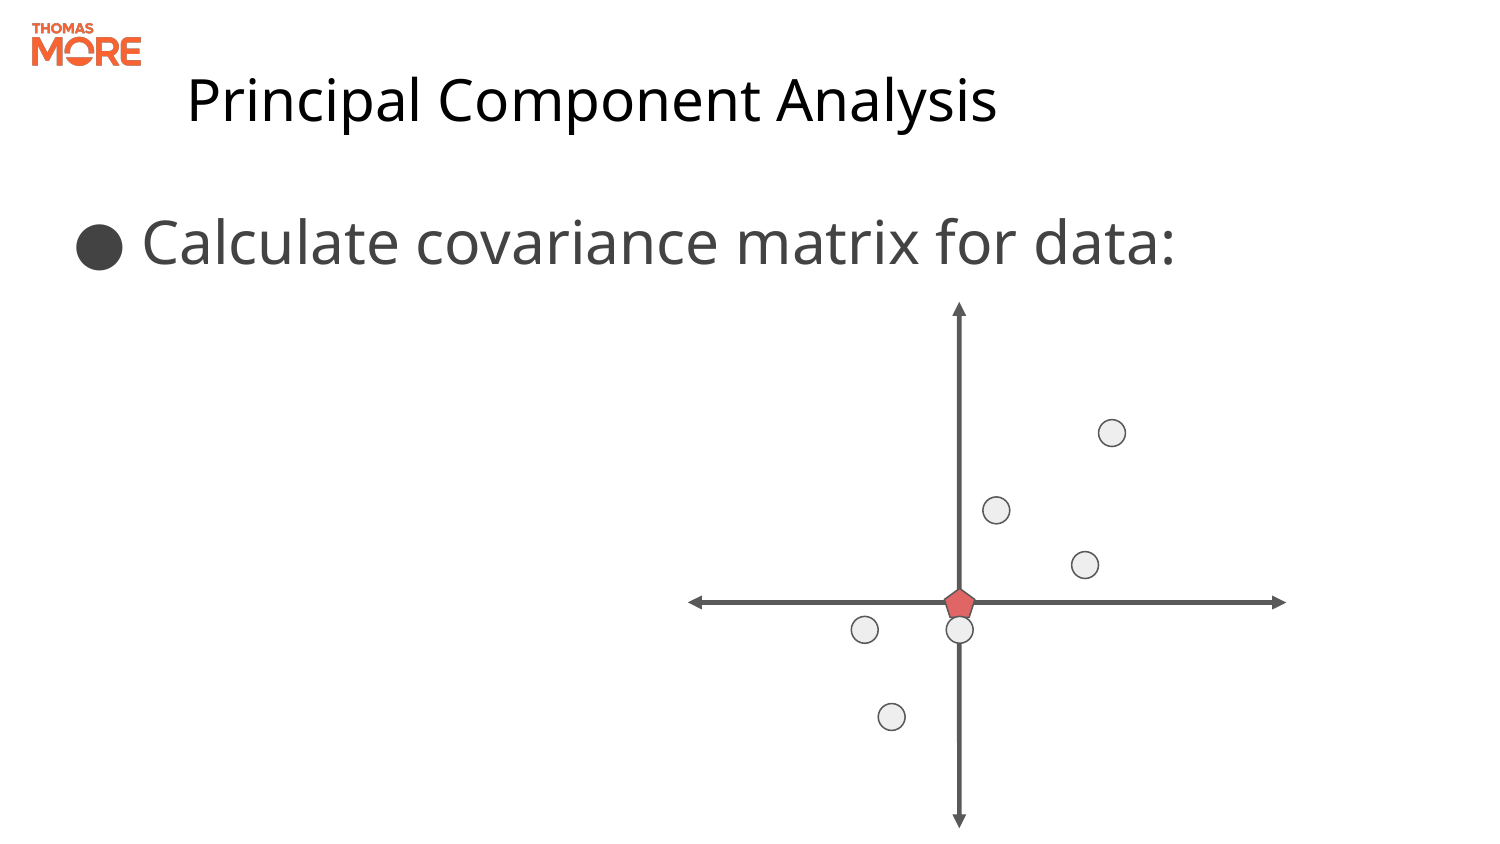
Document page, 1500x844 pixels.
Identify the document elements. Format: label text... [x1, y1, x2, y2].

list Calculate covariance matrix for data: [51, 189, 1476, 750]
title Principal Component Analysis [171, 48, 1449, 143]
text_box [1071, 551, 1099, 579]
text_box [982, 496, 1010, 524]
text_box [1098, 419, 1126, 447]
picture [22, 13, 151, 76]
text_box [944, 588, 975, 644]
text_box [851, 616, 879, 644]
text_box [878, 703, 906, 731]
